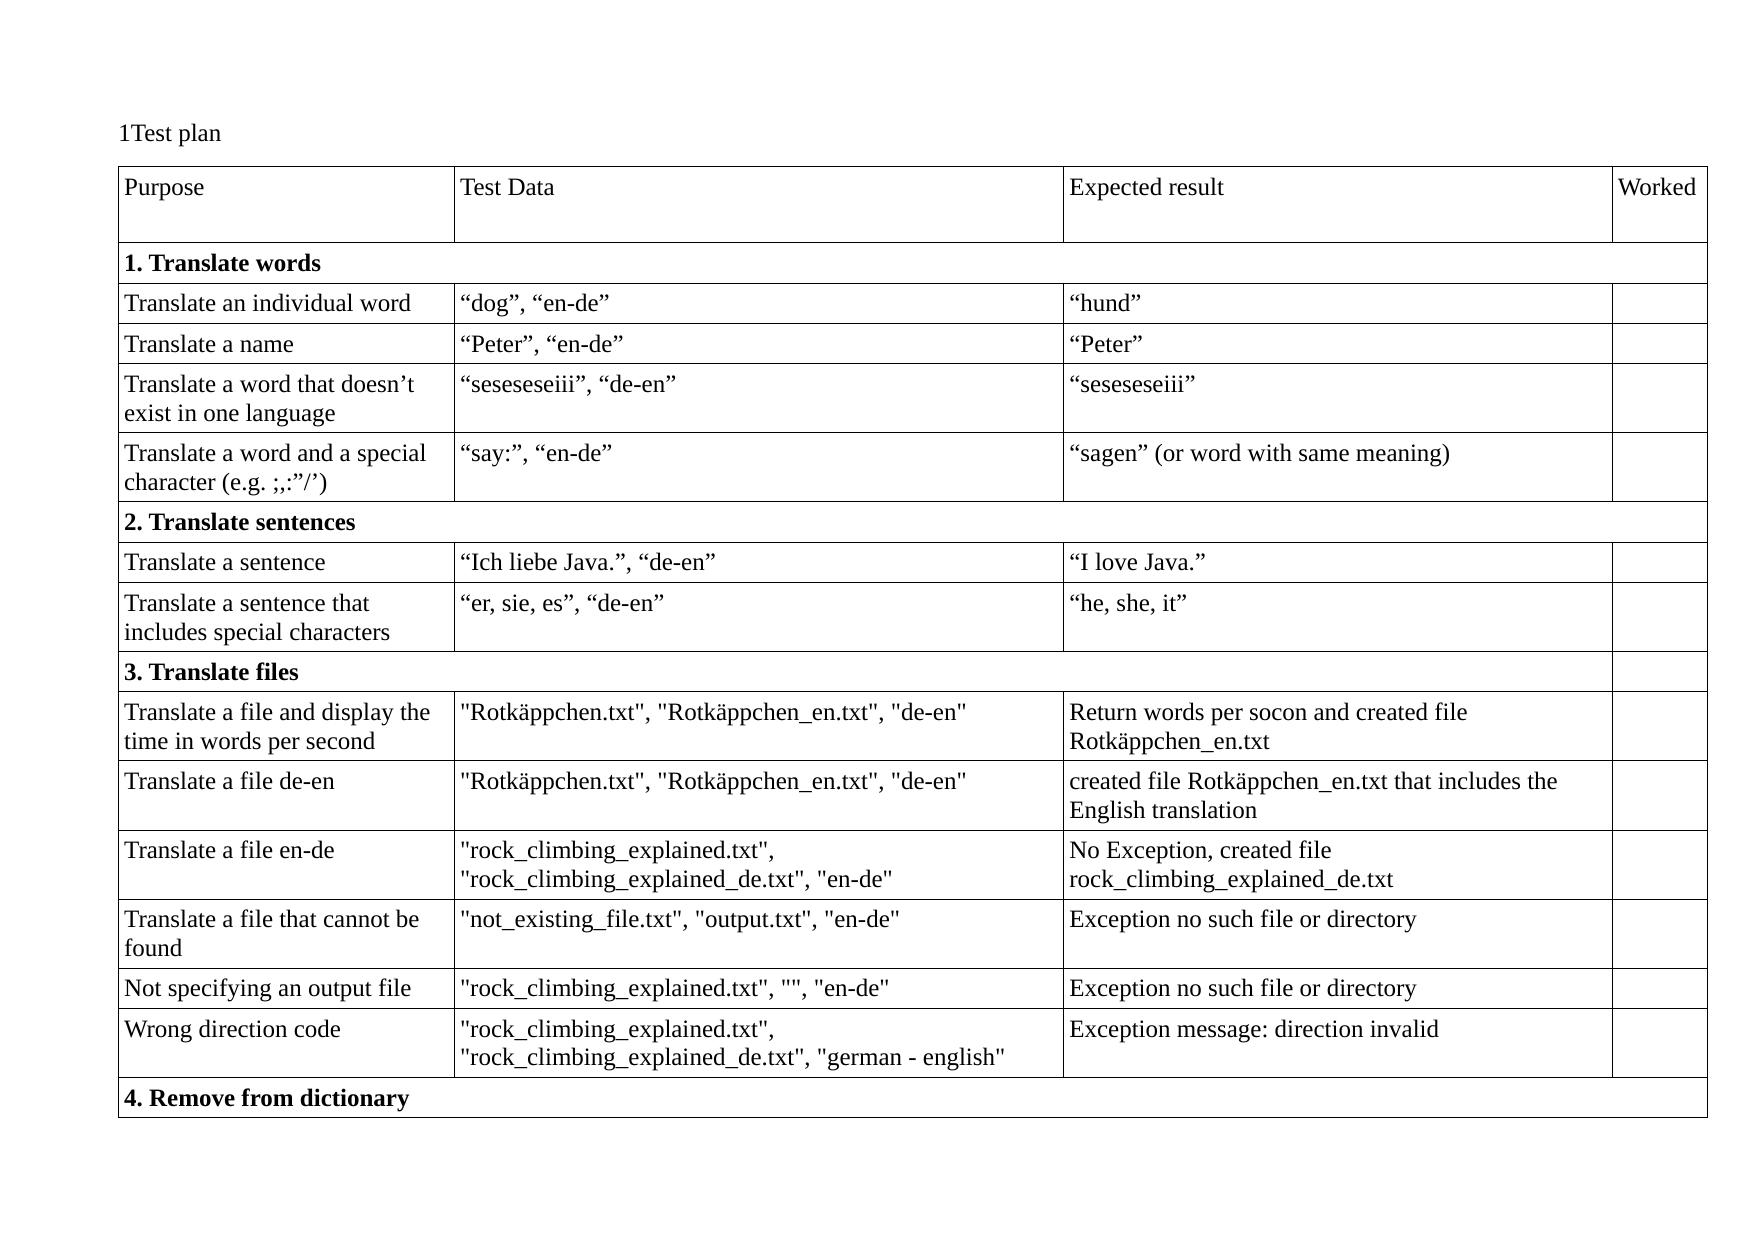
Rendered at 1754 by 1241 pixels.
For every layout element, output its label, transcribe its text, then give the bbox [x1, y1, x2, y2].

table_cell created file Rotkäppchen_en.txt that includes the English translation [1064, 761, 1612, 829]
table_cell “hund” [1064, 284, 1612, 323]
table_cell “I love Java.” [1064, 543, 1612, 582]
table_cell "rock_climbing_explained.txt", "rock_climbing_explained_de.txt", "german - english" [455, 1009, 1063, 1077]
table_cell Translate an individual word [119, 284, 454, 323]
table_cell Translate a name [119, 324, 454, 363]
table_cell Translate a file and display the time in words per second [119, 692, 454, 760]
table_header Worked [1613, 167, 1707, 242]
table_cell 1. Translate words [119, 243, 1707, 283]
table_cell Translate a word that doesn’t exist in one language [119, 364, 454, 432]
table_cell Translate a sentence that includes special characters [119, 583, 454, 651]
table_cell Return words per socon and created file Rotkäppchen_en.txt [1064, 692, 1612, 760]
table_cell "rock_climbing_explained.txt", "", "en-de" [455, 969, 1063, 1008]
table_cell [1613, 761, 1707, 829]
table_cell “seseseseiii”, “de-en” [455, 364, 1063, 432]
table_cell Translate a file that cannot be found [119, 900, 454, 968]
table_cell [1613, 652, 1707, 691]
table_cell [1613, 1009, 1707, 1077]
table_cell “er, sie, es”, “de-en” [455, 583, 1063, 651]
table_cell "Rotkäppchen.txt", "Rotkäppchen_en.txt", "de-en" [455, 761, 1063, 829]
table_cell [1613, 831, 1707, 898]
table_cell “sagen” (or word with same meaning) [1064, 433, 1612, 501]
table_header Test Data [455, 167, 1063, 242]
table_cell “he, she, it” [1064, 583, 1612, 651]
table_cell [1613, 692, 1707, 760]
table_cell [1613, 364, 1707, 432]
table_cell “Peter”, “en-de” [455, 324, 1063, 363]
table_cell [1613, 543, 1707, 582]
table_cell "rock_climbing_explained.txt", "rock_climbing_explained_de.txt", "en-de" [455, 831, 1063, 898]
table_cell “Ich liebe Java.”, “de-en” [455, 543, 1063, 582]
table_cell "Rotkäppchen.txt", "Rotkäppchen_en.txt", "de-en" [455, 692, 1063, 760]
table_cell Not specifying an output file [119, 969, 454, 1008]
text 1Test plan [118, 118, 1636, 147]
table_cell Translate a file en-de [119, 831, 454, 898]
table_cell [1613, 900, 1707, 968]
table_cell [1613, 583, 1707, 651]
table_cell [1613, 324, 1707, 363]
table_cell Exception no such file or directory [1064, 969, 1612, 1008]
table_cell “say:”, “en-de” [455, 433, 1063, 501]
table_header Expected result [1064, 167, 1612, 242]
table_cell No Exception, created file rock_climbing_explained_de.txt [1064, 831, 1612, 898]
table_cell [1613, 969, 1707, 1008]
table_cell Translate a word and a special character (e.g. ;,:”/’) [119, 433, 454, 501]
table_cell [1613, 433, 1707, 501]
table_cell “Peter” [1064, 324, 1612, 363]
table_header Purpose [119, 167, 454, 242]
table_cell Wrong direction code [119, 1009, 454, 1077]
table_cell 3. Translate files [119, 652, 1612, 691]
table_cell Translate a file de-en [119, 761, 454, 829]
table_cell “dog”, “en-de” [455, 284, 1063, 323]
table_cell "not_existing_file.txt", "output.txt", "en-de" [455, 900, 1063, 968]
table_cell Exception message: direction invalid [1064, 1009, 1612, 1077]
table_cell Exception no such file or directory [1064, 900, 1612, 968]
table_cell 2. Translate sentences [119, 502, 1707, 542]
table_cell 4. Remove from dictionary [119, 1078, 1707, 1117]
table_cell [1613, 284, 1707, 323]
table_cell “seseseseiii” [1064, 364, 1612, 432]
table_cell Translate a sentence [119, 543, 454, 582]
